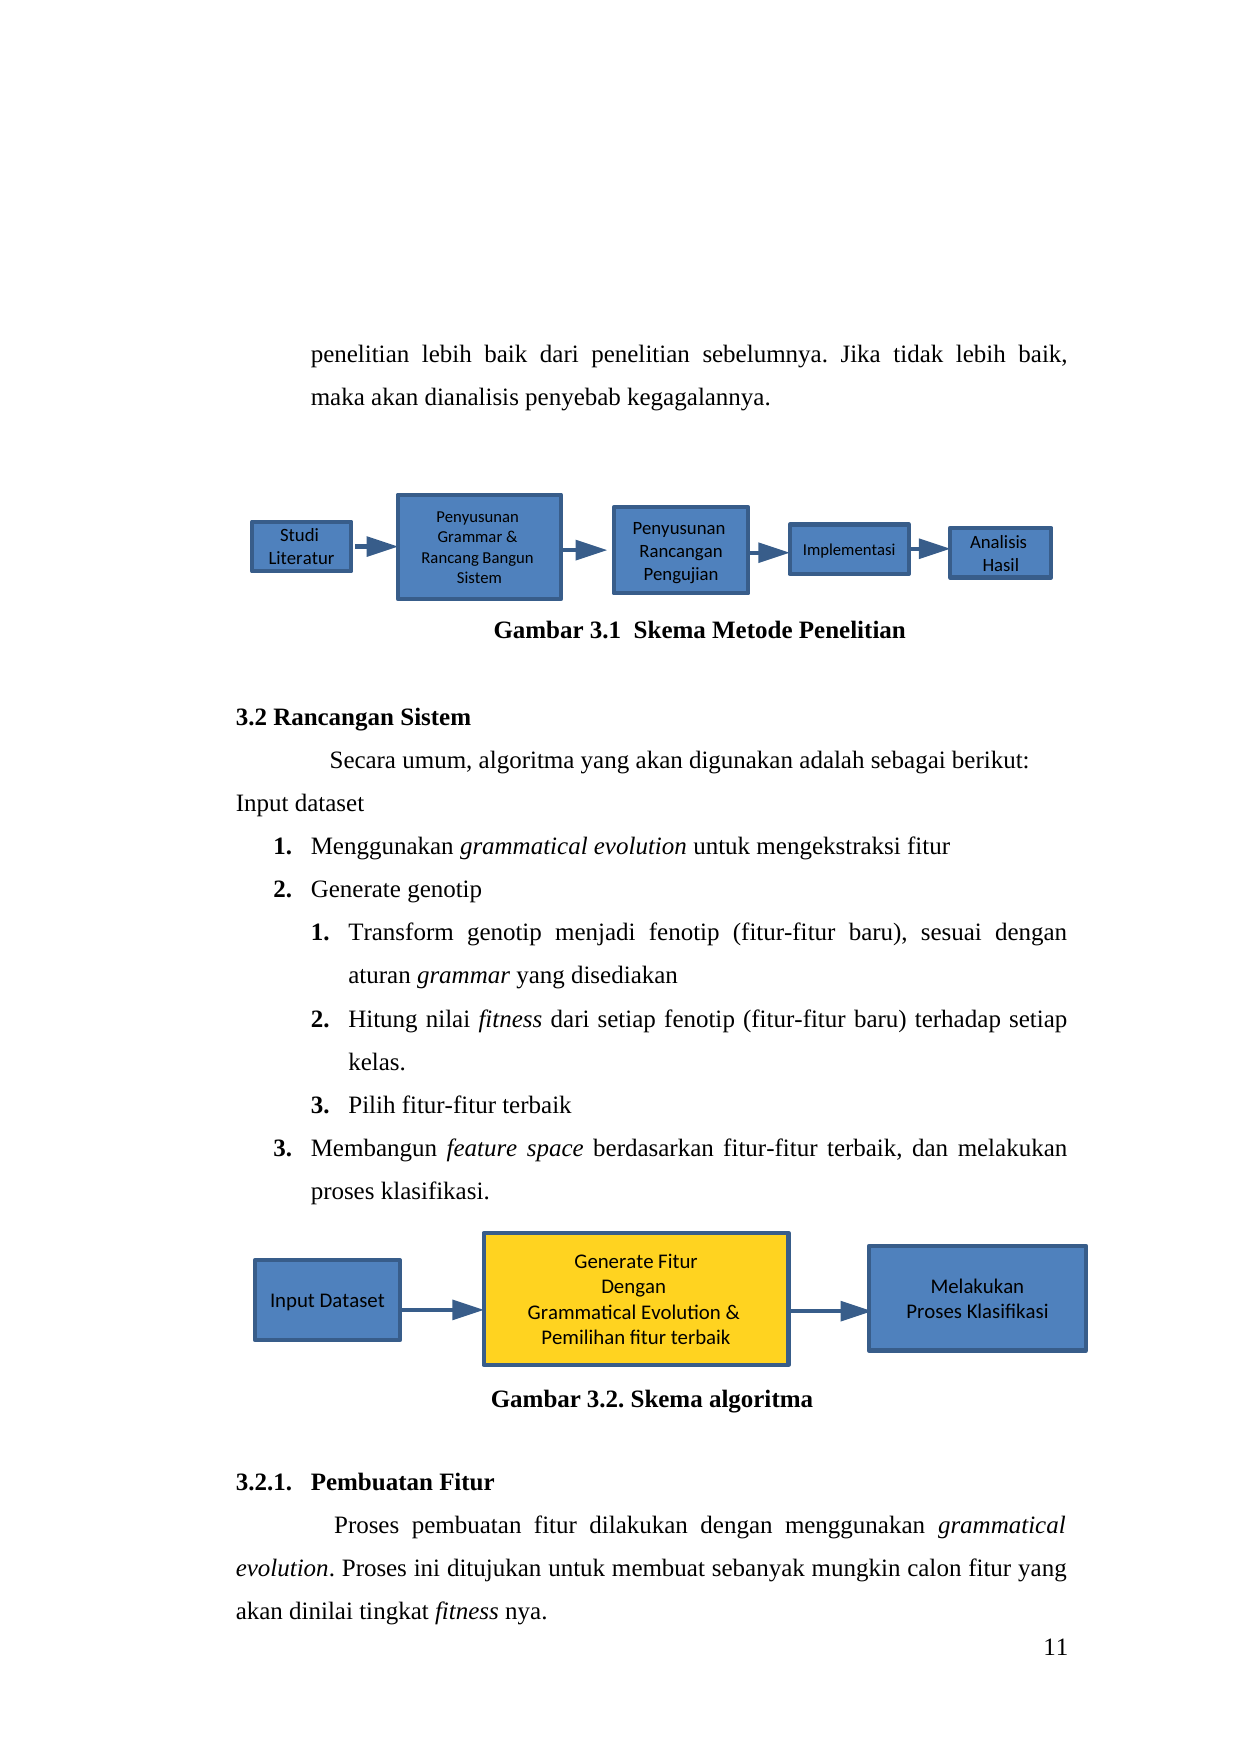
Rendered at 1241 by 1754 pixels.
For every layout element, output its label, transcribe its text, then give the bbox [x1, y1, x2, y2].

subtitle Rancangan Sistem [236, 702, 1068, 731]
list penelitian lebih baik dari penelitian sebelumnya. Jika tidak lebih baik, maka akan dianalisis penyebab kegagalannya. [273, 339, 1068, 411]
list Generate genotip [273, 874, 1068, 903]
text Gambar 3.2. Skema algoritma [236, 1384, 1068, 1413]
list Transform genotip menjadi fenotip (fitur-fitur baru), sesuai dengan aturan grammar yang disediakan [311, 917, 1068, 989]
text Proses pembuatan fitur dilakukan dengan menggunakan grammatical evolution. Proses ini ditujukan untuk membuat sebanyak mungkin calon fitur yang akan dinilai tingkat fitness nya. [236, 1510, 1068, 1625]
text Secara umum, algoritma yang akan digunakan adalah sebagai berikut: [236, 745, 1068, 774]
list Membangun feature space berdasarkan fitur-fitur terbaik, dan melakukan proses klasifikasi. [273, 1133, 1068, 1205]
list Pilih fitur-fitur terbaik [311, 1090, 1068, 1119]
text Gambar 3.1 Skema Metode Penelitian [236, 597, 1068, 644]
list Hitung nilai fitness dari setiap fenotip (fitur-fitur baru) terhadap setiap kelas. [311, 1004, 1068, 1076]
list Menggunakan grammatical evolution untuk mengekstraksi fitur [273, 831, 1068, 860]
text Input dataset [236, 788, 1068, 817]
subtitle Pembuatan Fitur [236, 1467, 1068, 1496]
